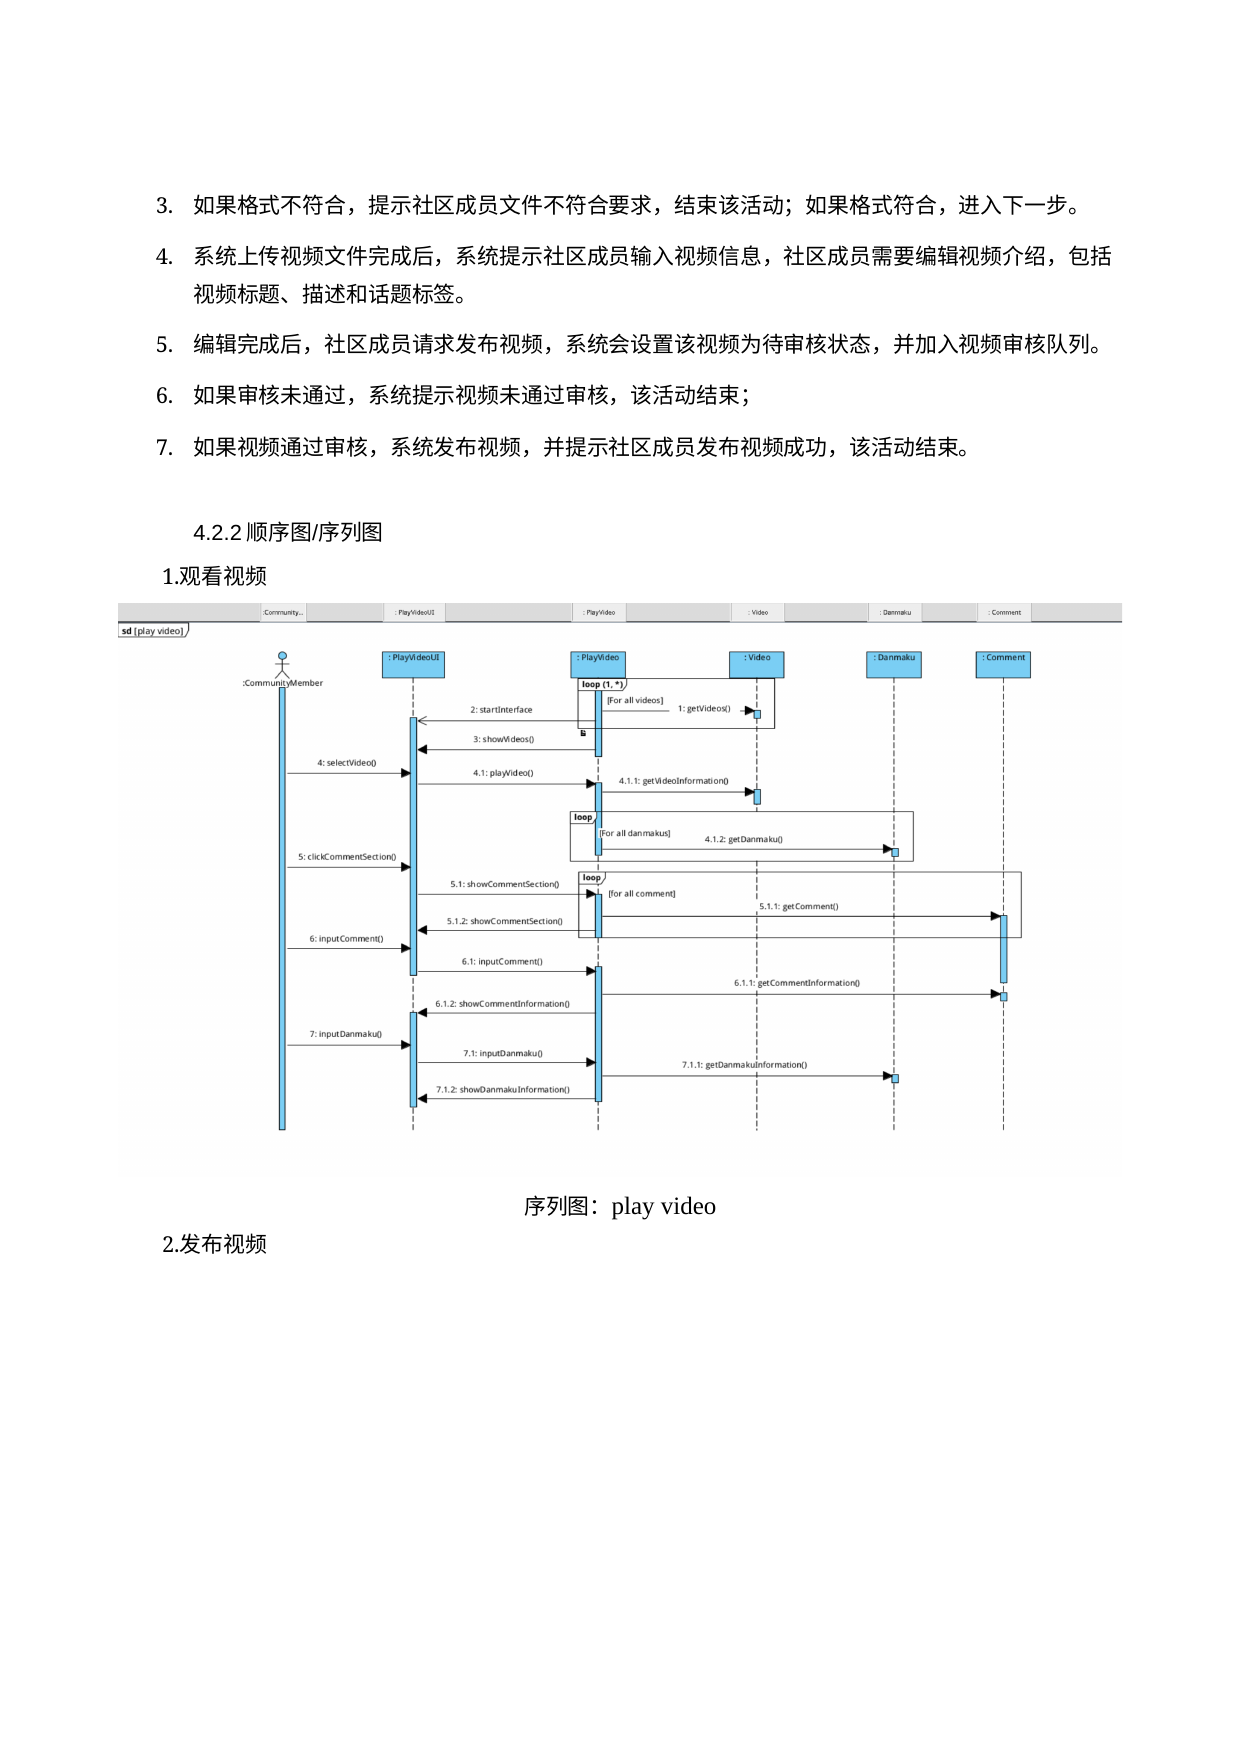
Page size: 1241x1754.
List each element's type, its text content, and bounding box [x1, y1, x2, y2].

text 1.观看视频 [118, 559, 1122, 591]
picture [118, 603, 1123, 1177]
subtitle 4.2.2顺序图/序列图 [118, 515, 1122, 546]
list 如果视频通过审核，系统发布视频，并提示社区成员发布视频成功，该活动结束。 [156, 429, 1122, 461]
text 2.发布视频 [118, 1227, 1122, 1259]
list 系统上传视频文件完成后，系统提示社区成员输入视频信息，社区成员需要编辑视频介绍，包括视频标题、描述和话题标签。 [156, 239, 1122, 308]
list 如果格式不符合，提示社区成员文件不符合要求，结束该活动；如果格式符合，进入下一步。 [156, 188, 1122, 219]
text 序列图：play video [118, 1177, 1122, 1221]
list 编辑完成后，社区成员请求发布视频，系统会设置该视频为待审核状态，并加入视频审核队列。 [156, 327, 1122, 359]
list 如果审核未通过，系统提示视频未通过审核，该活动结束； [156, 378, 1122, 410]
